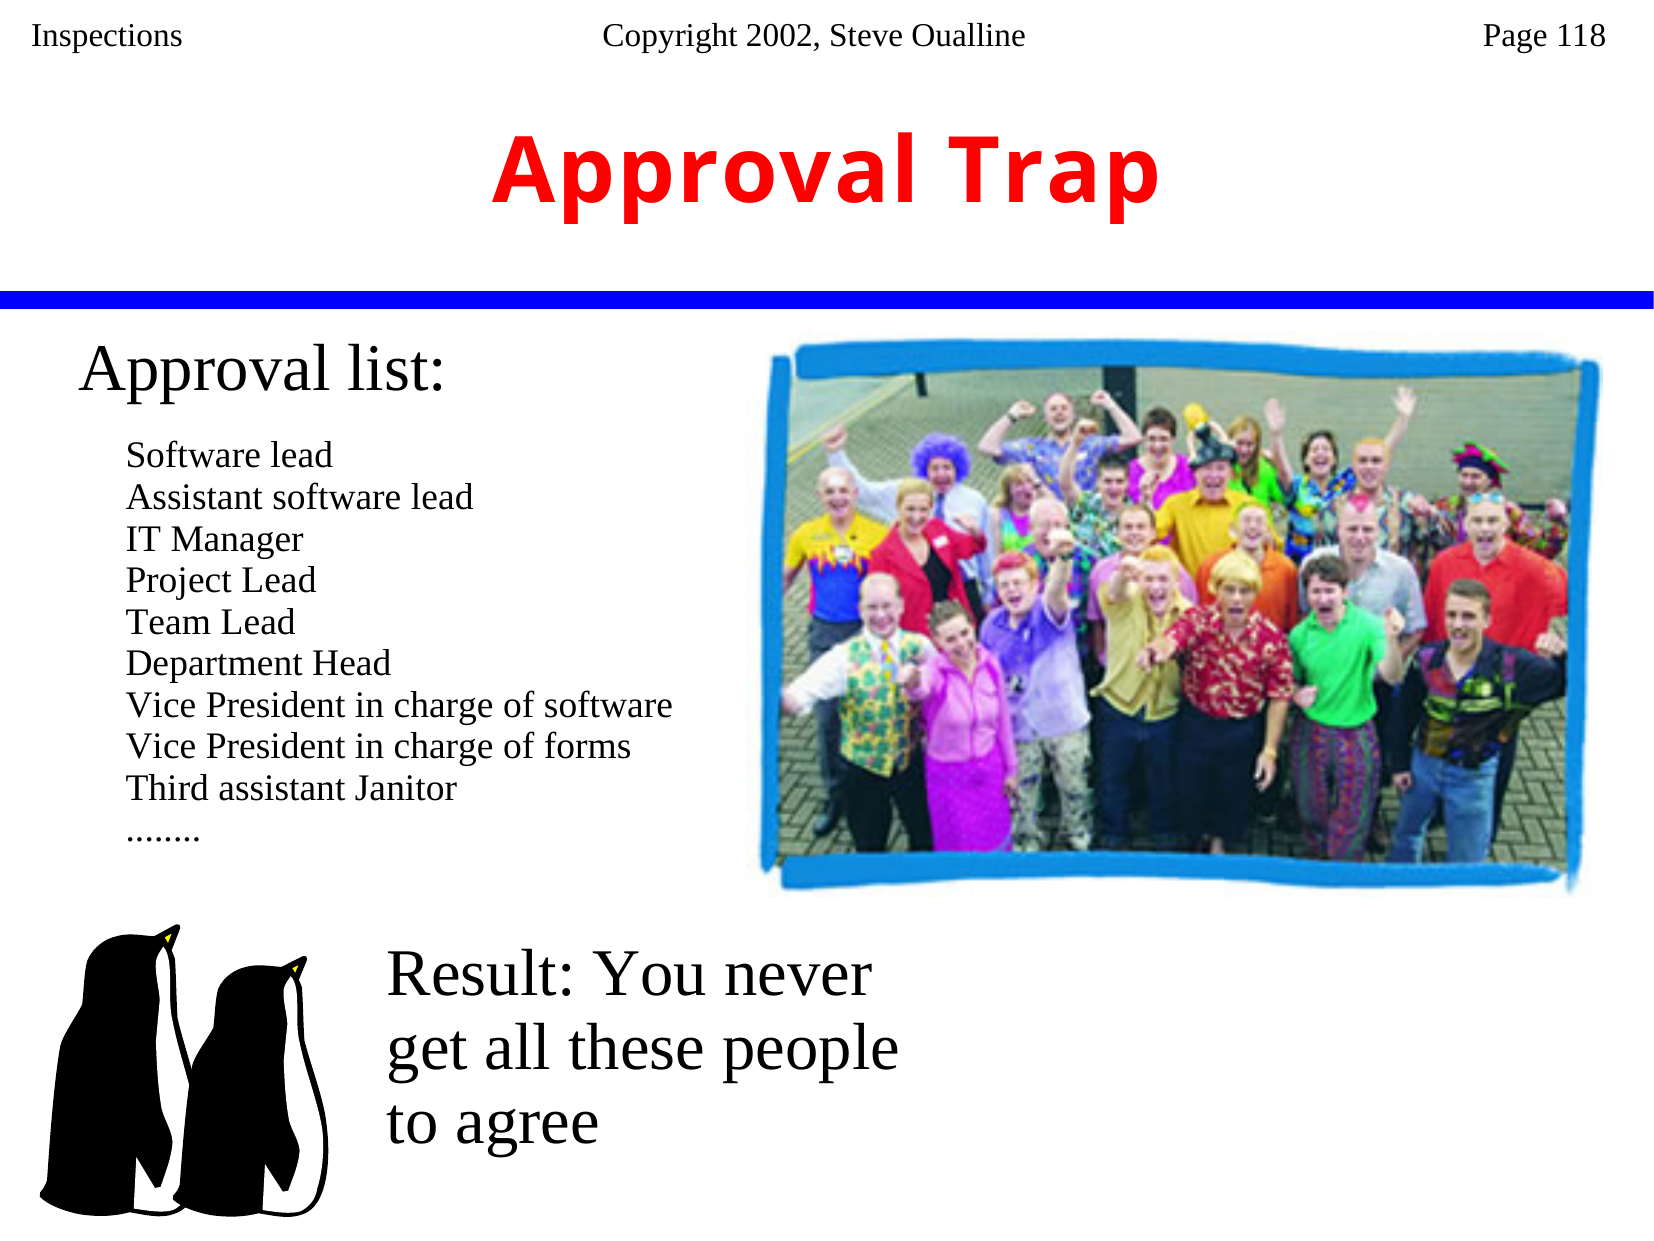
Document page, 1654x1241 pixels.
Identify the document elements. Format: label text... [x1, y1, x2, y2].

text_box Result: You never get all these people to agree [386, 935, 902, 1159]
list Approval list: Software lead Assistant software lead IT Manager Project Lead Team Lead Department Head Vice President in charge of software Vice President in charge of forms Third assistant Janitor ........ [66, 330, 756, 892]
title Approval Trap [121, 66, 1534, 269]
picture [745, 331, 1603, 898]
